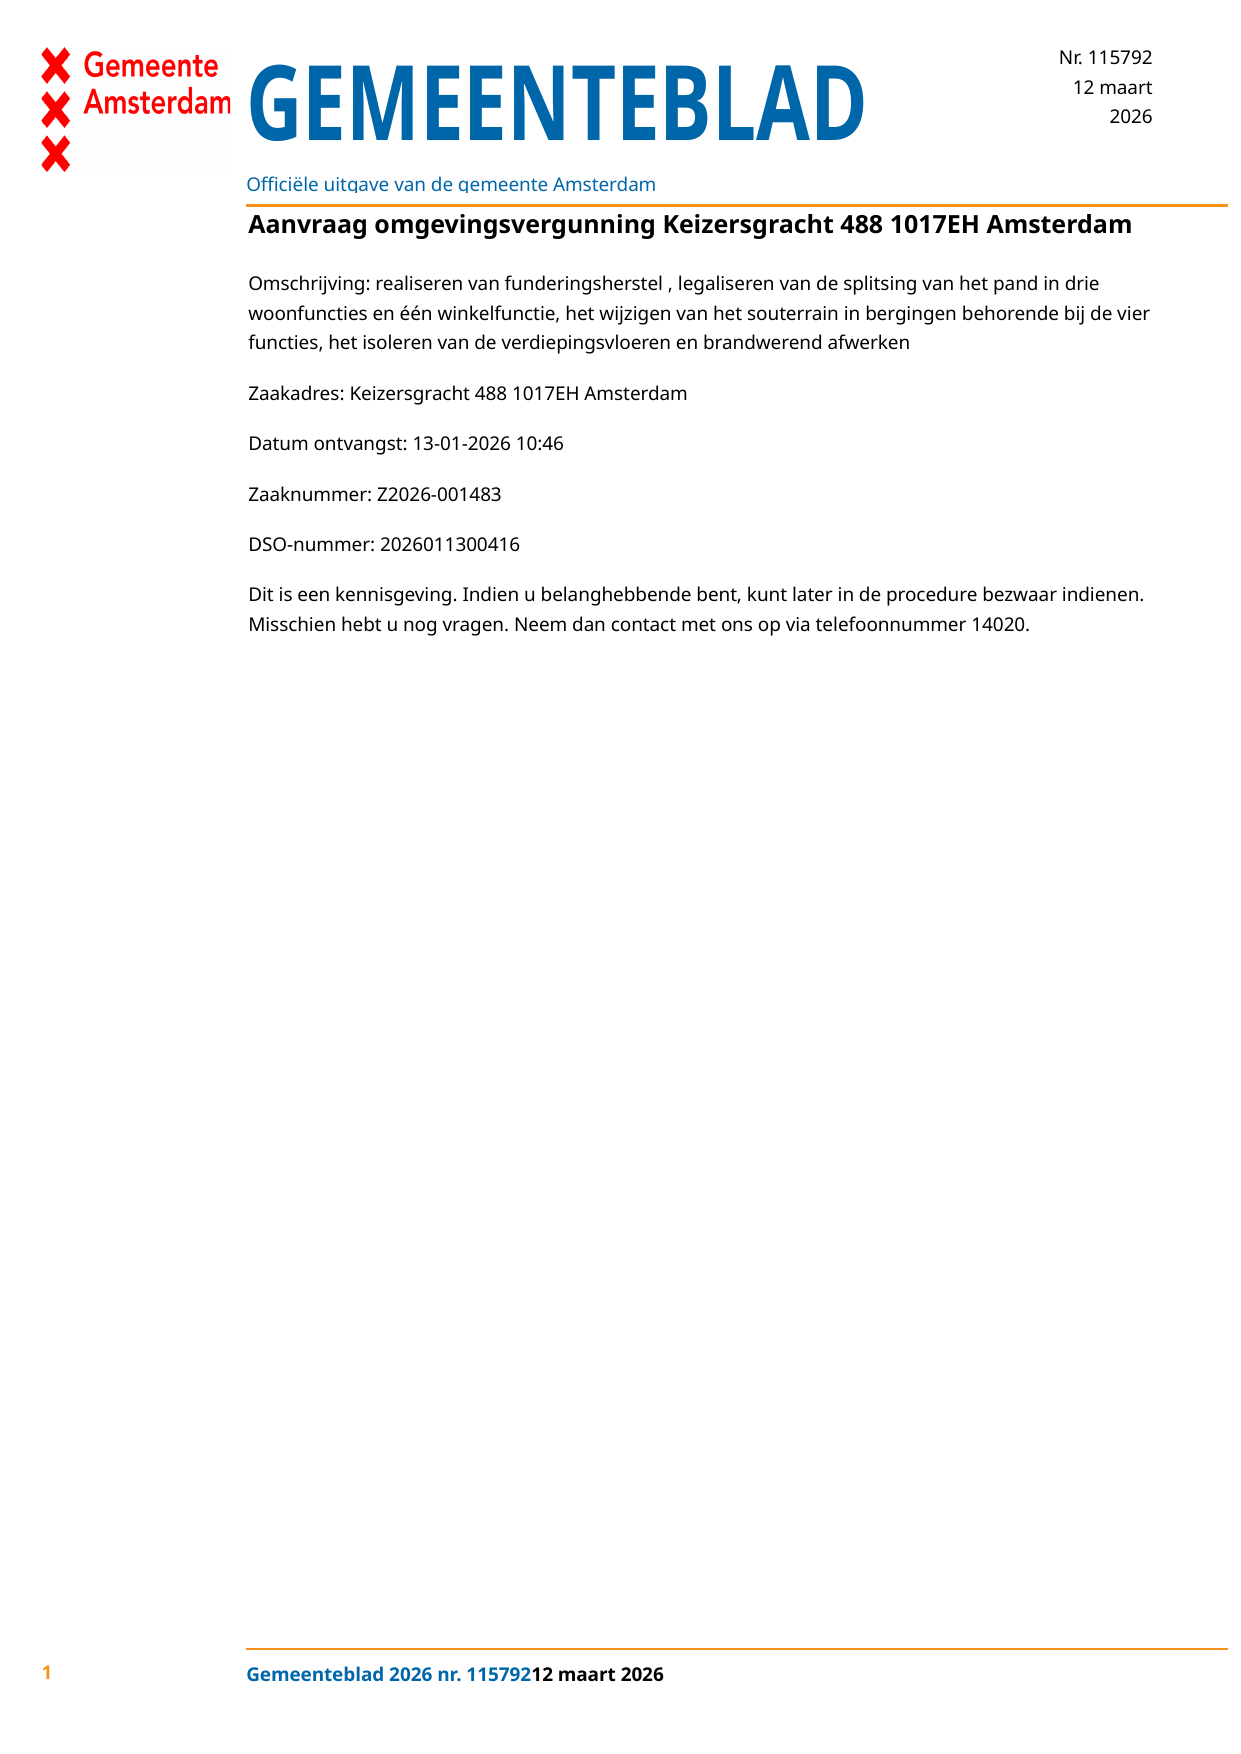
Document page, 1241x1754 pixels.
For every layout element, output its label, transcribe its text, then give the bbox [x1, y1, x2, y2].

text Aanvraag omgevingsvergunning Keizersgracht 488 1017EH Amsterdam [248, 207, 1152, 241]
text Dit is een kennisgeving. Indien u belanghebbende bent, kunt later in de procedure bezwaar indienen. Misschien hebt u nog vragen. Neem dan contact met ons op via telefoonnummer 14020. [248, 582, 1152, 637]
text Omschrijving: realiseren van funderingsherstel , legaliseren van de splitsing van het pand in drie woonfuncties en één winkelfunctie, het wijzigen van het souterrain in bergingen behorende bij de vier functies, het isoleren van de verdiepingsvloeren en brandwerend afwerken [248, 270, 1152, 355]
picture [41, 47, 231, 172]
text Zaaknummer: Z2026-001483 [248, 481, 1152, 506]
text Datum ontvangst: 13-01-2026 10:46 [248, 430, 1152, 456]
text Zaakadres: Keizersgracht 488 1017EH Amsterdam [248, 380, 1152, 406]
text DSO-nummer: 2026011300416 [248, 531, 1152, 557]
